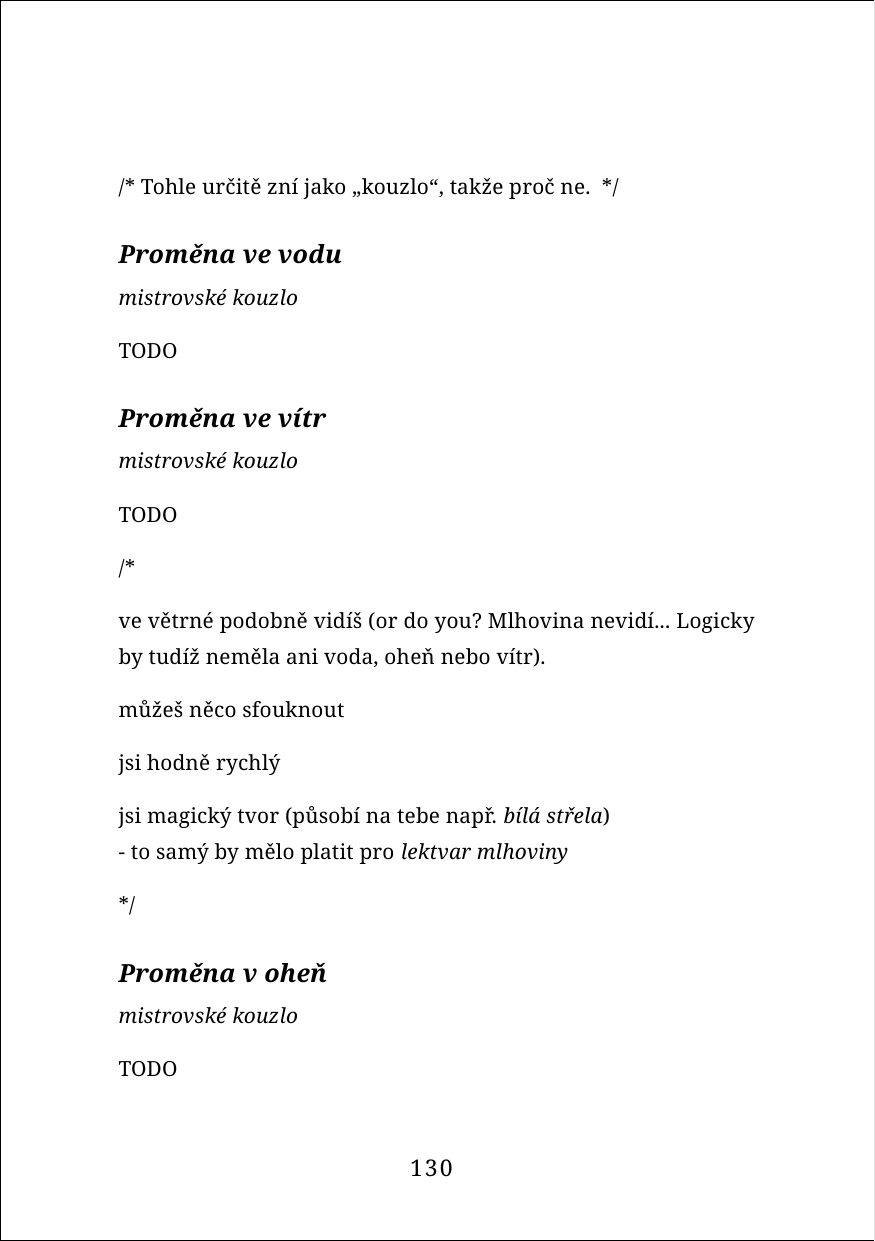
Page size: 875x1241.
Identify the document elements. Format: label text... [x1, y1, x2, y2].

text TODO [118, 336, 756, 364]
subtitle Proměna v oheň [118, 955, 756, 989]
text mistrovské kouzlo [118, 447, 756, 475]
text mistrovské kouzlo [118, 1001, 756, 1029]
text mistrovské kouzlo [118, 283, 756, 311]
text můžeš něco sfouknout [118, 695, 756, 723]
text /* [118, 553, 756, 582]
subtitle Proměna ve vítr [118, 401, 756, 435]
text jsi magický tvor (působí na tebe např. bílá střela) - to samý by mělo platit pro lektvar mlhoviny [118, 802, 756, 866]
text TODO [118, 500, 756, 528]
text ve větrné podobně vidíš (or do you? Mlhovina nevidí... Logicky by tudíž neměla ani voda, oheň nebo vítr). [118, 606, 756, 670]
text jsi hodně rychlý [118, 748, 756, 777]
text /* Tohle určitě zní jako „kouzlo“, takže proč ne. */ [118, 172, 756, 200]
subtitle Proměna ve vodu [118, 237, 756, 271]
text */ [118, 890, 756, 919]
text TODO [118, 1054, 756, 1083]
